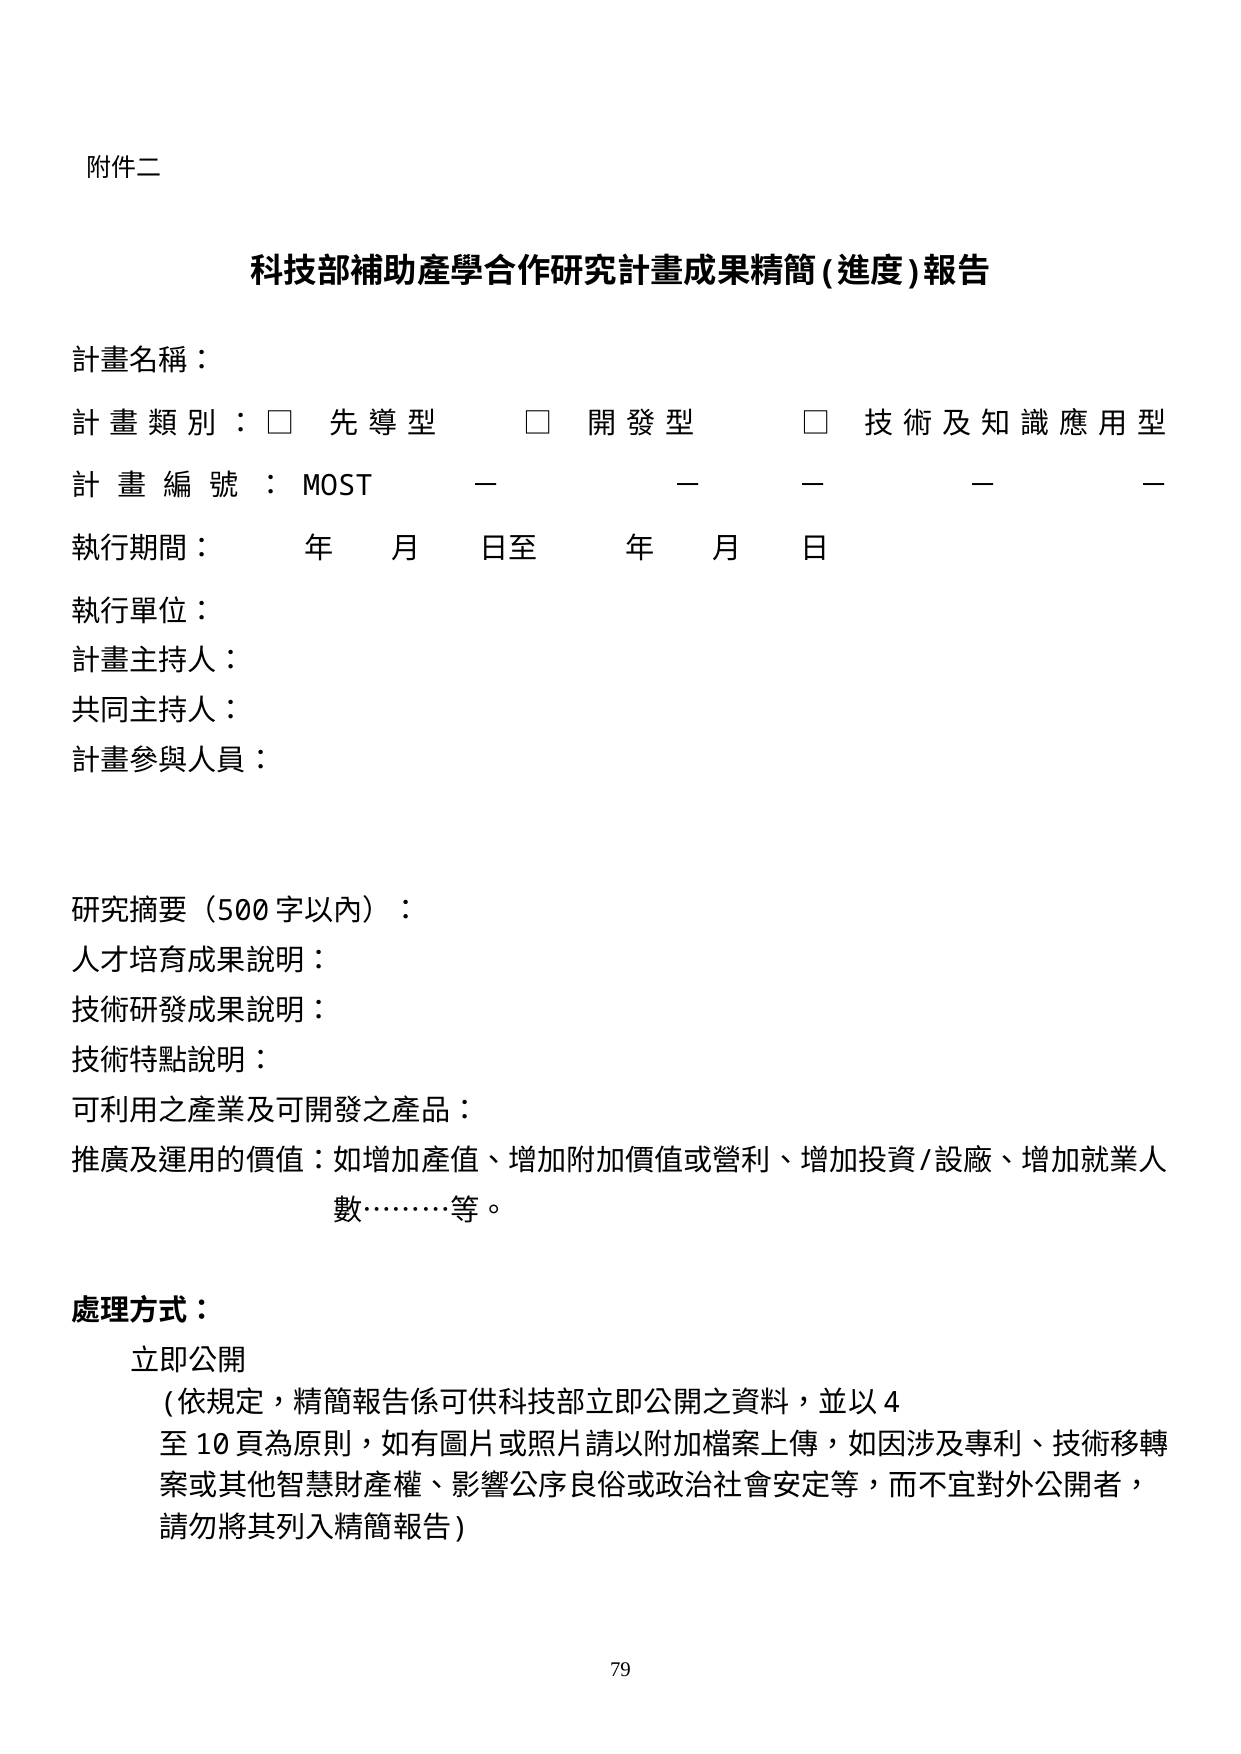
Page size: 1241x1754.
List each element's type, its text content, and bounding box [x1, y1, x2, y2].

text 執行單位： [71, 567, 1169, 629]
text 計畫名稱： [71, 329, 1169, 379]
text 可利用之產業及可開發之產品： [71, 1079, 1169, 1129]
text 技術特點說明： [71, 1029, 1169, 1079]
text 研究摘要（500字以內）： [71, 879, 1169, 929]
text 至10頁為原則，如有圖片或照片請以附加檔案上傳，如因涉及專利、技術移轉案或其他智慧財產權、影響公序良俗或政治社會安定等，而不宜對外公開者，請勿將其列入精簡報告) [159, 1421, 1169, 1546]
text 處理方式： [71, 1279, 1169, 1329]
text 科技部補助產學合作研究計畫成果精簡(進度)報告 [71, 204, 1169, 329]
text [71, 139, 183, 196]
text (依規定，精簡報告係可供科技部立即公開之資料，並以4 [159, 1379, 1169, 1421]
text 附件二 [86, 147, 168, 183]
text 技術研發成果說明： [71, 979, 1169, 1029]
text 人才培育成果說明： [71, 929, 1169, 979]
text 推廣及運用的價值：如增加產值、增加附加價值或營利、增加投資/設廠、增加就業人數………等。 [71, 1129, 1169, 1229]
text 立即公開 [130, 1329, 1169, 1379]
text 計畫類別：□ 先導型 □ 開發型 □ 技術及知識應用型 計畫編號：MOST － － － － － 執行期間： 年 月 日至 年 月 日 [71, 379, 1169, 567]
text 計畫主持人： 共同主持人： 計畫參與人員： [71, 629, 1169, 779]
